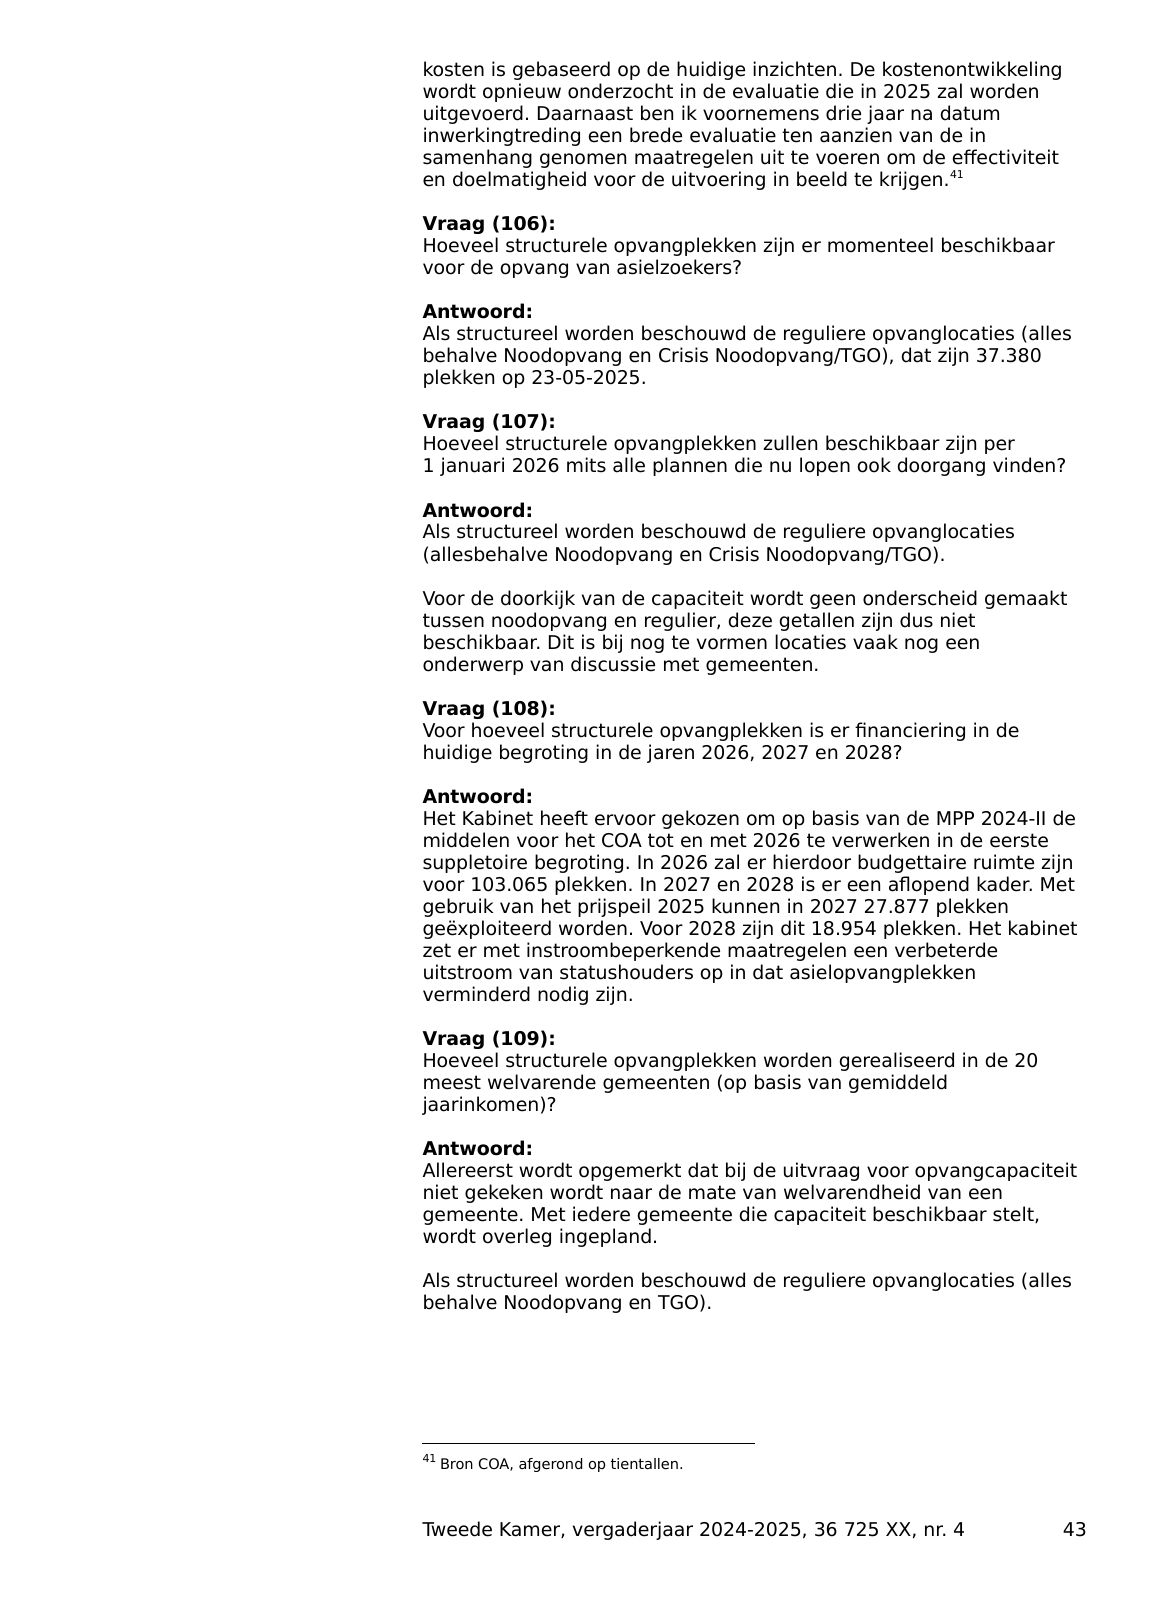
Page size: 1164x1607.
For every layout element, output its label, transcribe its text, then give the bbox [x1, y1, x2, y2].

text Voor hoeveel structurele opvangplekken is er financiering in de huidige begroting in de jaren 2026, 2027 en 2028? [422, 720, 1087, 764]
text Allereerst wordt opgemerkt dat bij de uitvraag voor opvangcapaciteit niet gekeken wordt naar de mate van welvarendheid van een gemeente. Met iedere gemeente die capaciteit beschikbaar stelt, wordt overleg ingepland. [422, 1160, 1087, 1248]
text Het Kabinet heeft ervoor gekozen om op basis van de MPP 2024-II de middelen voor het COA tot en met 2026 te verwerken in de eerste suppletoire begroting. In 2026 zal er hierdoor budgettaire ruimte zijn voor 103.065 plekken. In 2027 en 2028 is er een aflopend kader. Met gebruik van het prijspeil 2025 kunnen in 2027 27.877 plekken geëxploiteerd worden. Voor 2028 zijn dit 18.954 plekken. Het kabinet zet er met instroombeperkende maatregelen een verbeterde uitstroom van statushouders op in dat asielopvangplekken verminderd nodig zijn. [422, 808, 1087, 1006]
text Vraag (106): [422, 213, 1087, 235]
text Antwoord: [422, 1138, 1087, 1160]
text Vraag (109): [422, 1028, 1087, 1050]
text Antwoord: [422, 786, 1087, 808]
text Hoeveel structurele opvangplekken zijn er momenteel beschikbaar voor de opvang van asielzoekers? [422, 235, 1087, 279]
text Hoeveel structurele opvangplekken worden gerealiseerd in de 20 meest welvarende gemeenten (op basis van gemiddeld jaarinkomen)? [422, 1050, 1087, 1116]
text Antwoord: [422, 499, 1087, 521]
text Als structureel worden beschouwd de reguliere opvanglocaties (allesbehalve Noodopvang en Crisis Noodopvang/TGO). [422, 521, 1087, 565]
text Vraag (108): [422, 698, 1087, 720]
text Bron COA, afgerond op tientallen. [422, 1452, 1087, 1474]
text kosten is gebaseerd op de huidige inzichten. De kostenontwikkeling wordt opnieuw onderzocht in de evaluatie die in 2025 zal worden uitgevoerd. Daarnaast ben ik voornemens drie jaar na datum inwerkingtreding een brede evaluatie ten aanzien van de in samenhang genomen maatregelen uit te voeren om de effectiviteit en doelmatigheid voor de uitvoering in beeld te krijgen. [422, 59, 1087, 191]
text Als structureel worden beschouwd de reguliere opvanglocaties (alles behalve Noodopvang en TGO). [422, 1270, 1087, 1314]
text Vraag (107): [422, 411, 1087, 433]
text Hoeveel structurele opvangplekken zullen beschikbaar zijn per 1 januari 2026 mits alle plannen die nu lopen ook doorgang vinden? [422, 433, 1087, 477]
text Antwoord: [422, 301, 1087, 323]
text Voor de doorkijk van de capaciteit wordt geen onderscheid gemaakt tussen noodopvang en regulier, deze getallen zijn dus niet beschikbaar. Dit is bij nog te vormen locaties vaak nog een onderwerp van discussie met gemeenten. [422, 588, 1087, 676]
text Als structureel worden beschouwd de reguliere opvanglocaties (alles behalve Noodopvang en Crisis Noodopvang/TGO), dat zijn 37.380 plekken op 23-05-2025. [422, 323, 1087, 389]
